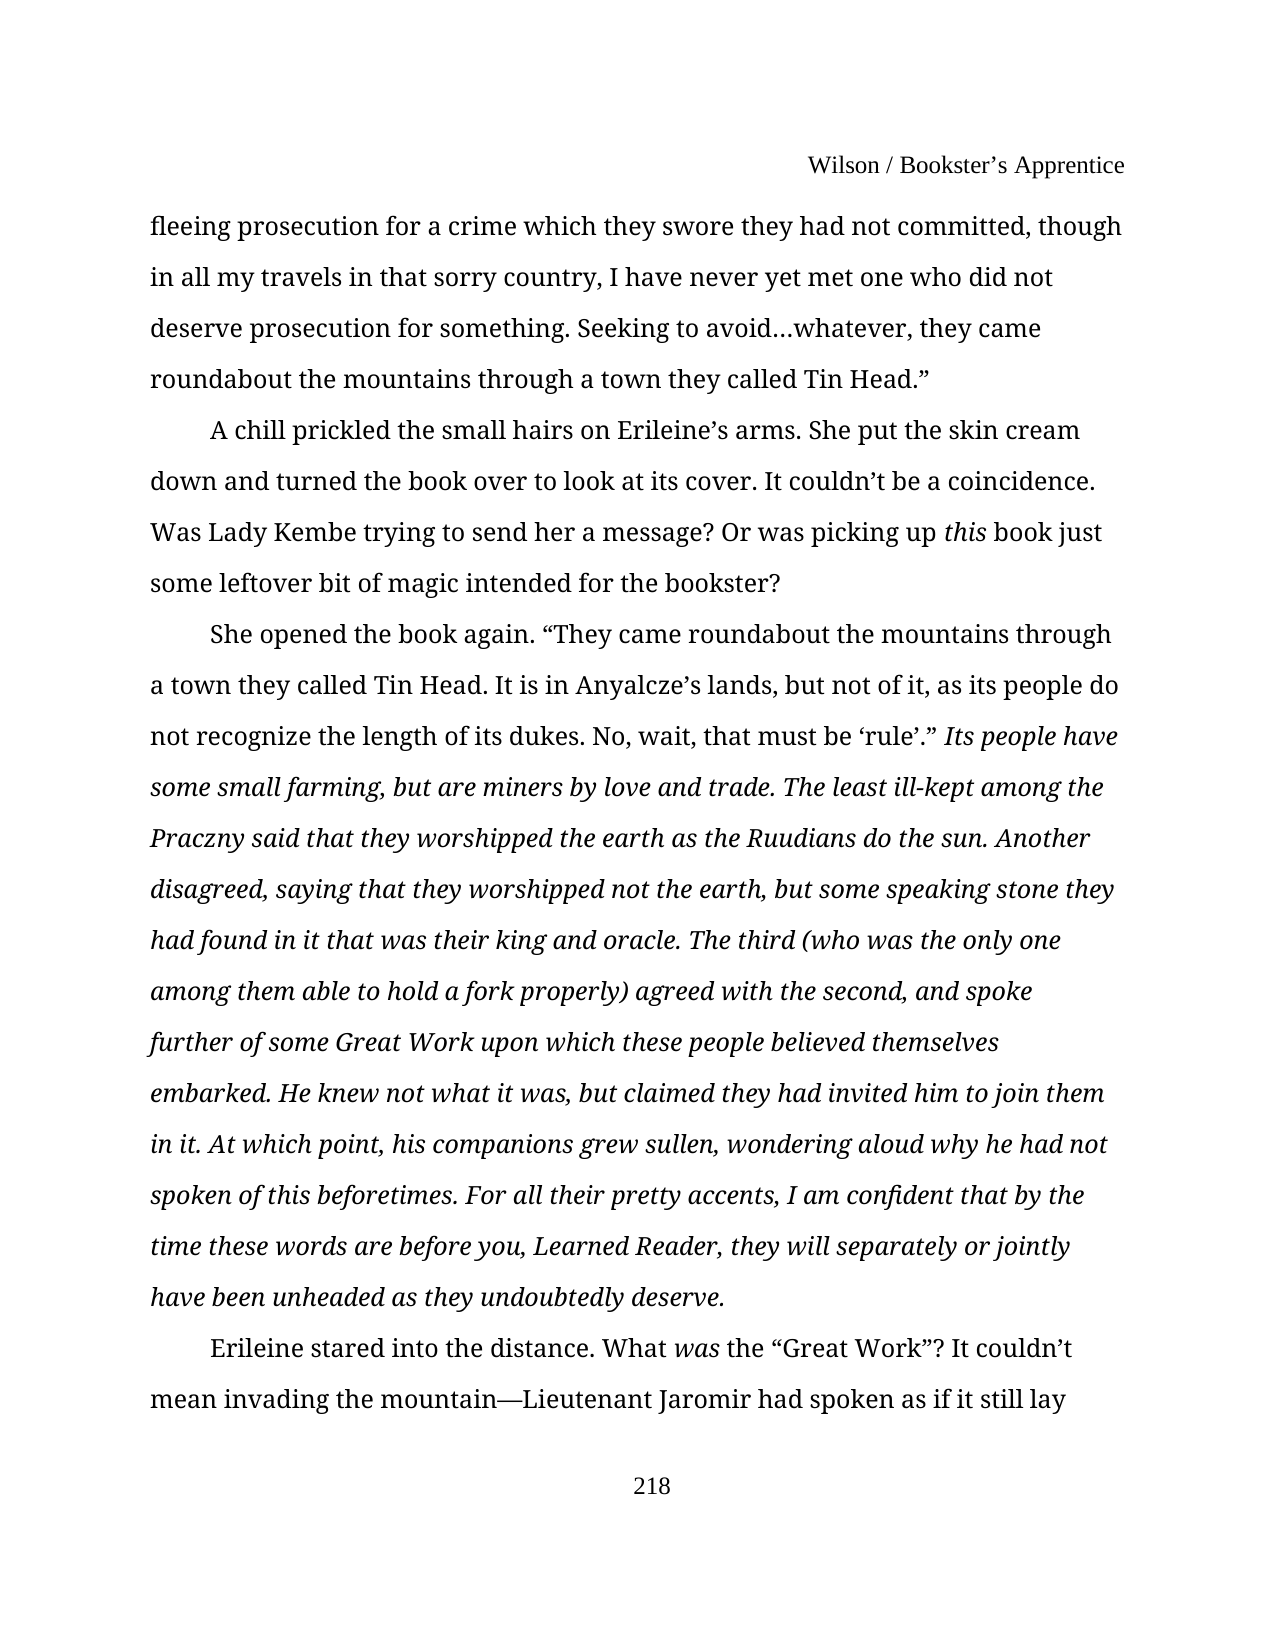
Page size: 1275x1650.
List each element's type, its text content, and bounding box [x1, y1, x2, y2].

text A chill prickled the small hairs on Erileine’s arms. She put the skin cream down and turned the book over to look at its cover. It couldn’t be a coincidence. Was Lady Kembe trying to send her a message? Or was picking up this book just some leftover bit of magic intended for the bookster? [150, 412, 1125, 599]
text fleeing prosecution for a crime which they swore they had not committed, though in all my travels in that sorry country, I have never yet met one who did not deserve prosecution for something. Seeking to avoid…whatever, they came roundabout the mountains through a town they called Tin Head.” [150, 208, 1125, 395]
text She opened the book again. “They came roundabout the mountains through a town they called Tin Head. It is in Anyalcze’s lands, but not of it, as its people do not recognize the length of its dukes. No, wait, that must be ‘rule’.” Its people have some small farming, but are miners by love and trade. The least ill-kept among the Praczny said that they worshipped the earth as the Ruudians do the sun. Another disagreed, saying that they worshipped not the earth, but some speaking stone they had found in it that was their king and oracle. The third (who was the only one among them able to hold a fork properly) agreed with the second, and spoke further of some Great Work upon which these people believed themselves embarked. He knew not what it was, but claimed they had invited him to join them in it. At which point, his companions grew sullen, wondering aloud why he had not spoken of this beforetimes. For all their pretty accents, I am confident that by the time these words are before you, Learned Reader, they will separately or jointly have been unheaded as they undoubtedly deserve. [150, 617, 1125, 1314]
text Erileine stared into the distance. What was the “Great Work”? It couldn’t mean invading the mountain—Lieutenant Jaromir had spoken as if it still lay [150, 1331, 1125, 1416]
